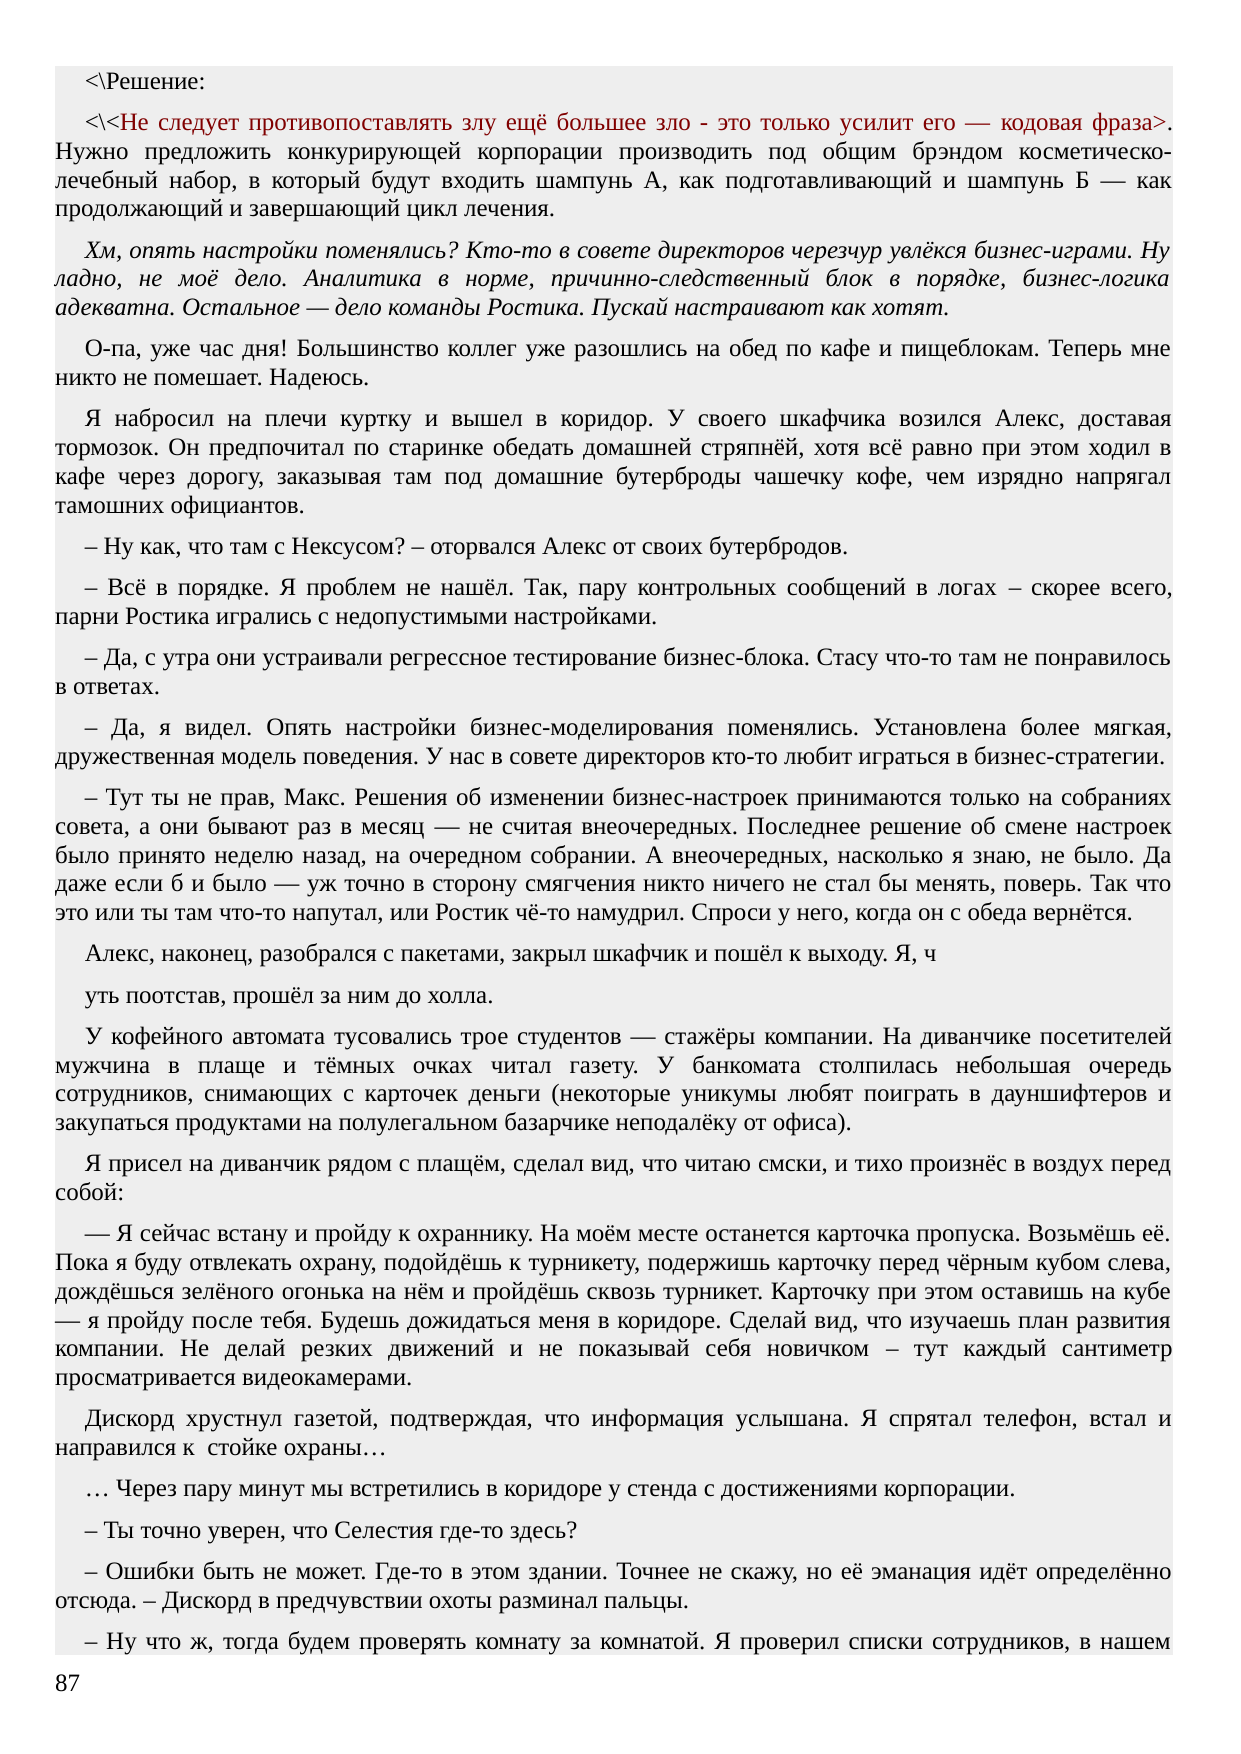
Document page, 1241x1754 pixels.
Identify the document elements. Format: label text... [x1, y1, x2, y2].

text Я присел на диванчик рядом с плащём, сделал вид, что читаю смски, и тихо произнёс в воздух перед собой: [55, 1148, 1173, 1206]
text – Да, я видел. Опять настройки бизнес-моделирования поменялись. Установлена более мягкая, дружественная модель поведения. У нас в совете директоров кто-то любит играться в бизнес-стратегии. [55, 712, 1173, 770]
text – Ошибки быть не может. Где-то в этом здании. Точнее не скажу, но её эманация идёт определённо отсюда. – Дискорд в предчувствии охоты разминал пальцы. [55, 1556, 1173, 1613]
text – Всё в порядке. Я проблем не нашёл. Так, пару контрольных сообщений в логах – скорее всего, парни Ростика игрались с недопустимыми настройками. [55, 572, 1173, 630]
text – Ну как, что там с Нексусом? – оторвался Алекс от своих бутербродов. [55, 531, 1173, 560]
text <\Решение: [55, 66, 1173, 95]
text У кофейного автомата тусовались трое студентов — стажёры компании. На диванчике посетителей мужчина в плаще и тёмных очках читал газету. У банкомата столпилась небольшая очередь сотрудников, снимающих с карточек деньги (некоторые уникумы любят поиграть в дауншифтеров и закупаться продуктами на полулегальном базарчике неподалёку от офиса). [55, 1021, 1173, 1136]
text уть поотстав, прошёл за ним до холла. [55, 980, 1173, 1008]
text – Ну что ж, тогда будем проверять комнату за комнатой. Я проверил списки сотрудников, в нашем [55, 1626, 1173, 1655]
text Дискорд хрустнул газетой, подтверждая, что информация услышана. Я спрятал телефон, встал и направился к стойке охраны… [55, 1403, 1173, 1461]
text <\<Не следует противопоставлять злу ещё большее зло - это только усилит его — кодовая фраза>. Нужно предложить конкурирующей корпорации производить под общим брэндом косметическо-лечебный набор, в который будут входить шампунь А, как подготавливающий и шампунь Б — как продолжающий и завершающий цикл лечения. [55, 107, 1173, 222]
text Я набросил на плечи куртку и вышел в коридор. У своего шкафчика возился Алекс, доставая тормозок. Он предпочитал по старинке обедать домашней стряпнёй, хотя всё равно при этом ходил в кафе через дорогу, заказывая там под домашние бутерброды чашечку кофе, чем изрядно напрягал тамошних официантов. [55, 403, 1173, 518]
text Хм, опять настройки поменялись? Кто-то в совете директоров черезчур увлёкся бизнес-играми. Ну ладно, не моё дело. Аналитика в норме, причинно-следственный блок в порядке, бизнес-логика адекватна. Остальное — дело команды Ростика. Пускай настраивают как хотят. [55, 235, 1173, 321]
text – Да, с утра они устраивали регрессное тестирование бизнес-блока. Стасу что-то там не понравилось в ответах. [55, 642, 1173, 700]
text О-па, уже час дня! Большинство коллег уже разошлись на обед по кафе и пищеблокам. Теперь мне никто не помешает. Надеюсь. [55, 333, 1173, 391]
text Алекс, наконец, разобрался с пакетами, закрыл шкафчик и пошёл к выходу. Я, ч [55, 938, 1173, 967]
text – Тут ты не прав, Макс. Решения об изменении бизнес-настроек принимаются только на собраниях совета, а они бывают раз в месяц — не считая внеочередных. Последнее решение об смене настроек было принято неделю назад, на очередном собрании. А внеочередных, насколько я знаю, не было. Да даже если б и было — уж точно в сторону смягчения никто ничего не стал бы менять, поверь. Так что это или ты там что-то напутал, или Ростик чё-то намудрил. Спроси у него, когда он с обеда вернётся. [55, 782, 1173, 926]
text – Ты точно уверен, что Селестия где-то здесь? [55, 1515, 1173, 1543]
text … Через пару минут мы встретились в коридоре у стенда с достижениями корпорации. [55, 1473, 1173, 1502]
text — Я сейчас встану и пройду к охраннику. На моём месте останется карточка пропуска. Возьмёшь её. Пока я буду отвлекать охрану, подойдёшь к турникету, подержишь карточку перед чёрным кубом слева, дождёшься зелёного огонька на нём и пройдёшь сквозь турникет. Карточку при этом оставишь на кубе — я пройду после тебя. Будешь дожидаться меня в коридоре. Сделай вид, что изучаешь план развития компании. Не делай резких движений и не показывай себя новичком – тут каждый сантиметр просматривается видеокамерами. [55, 1218, 1173, 1391]
